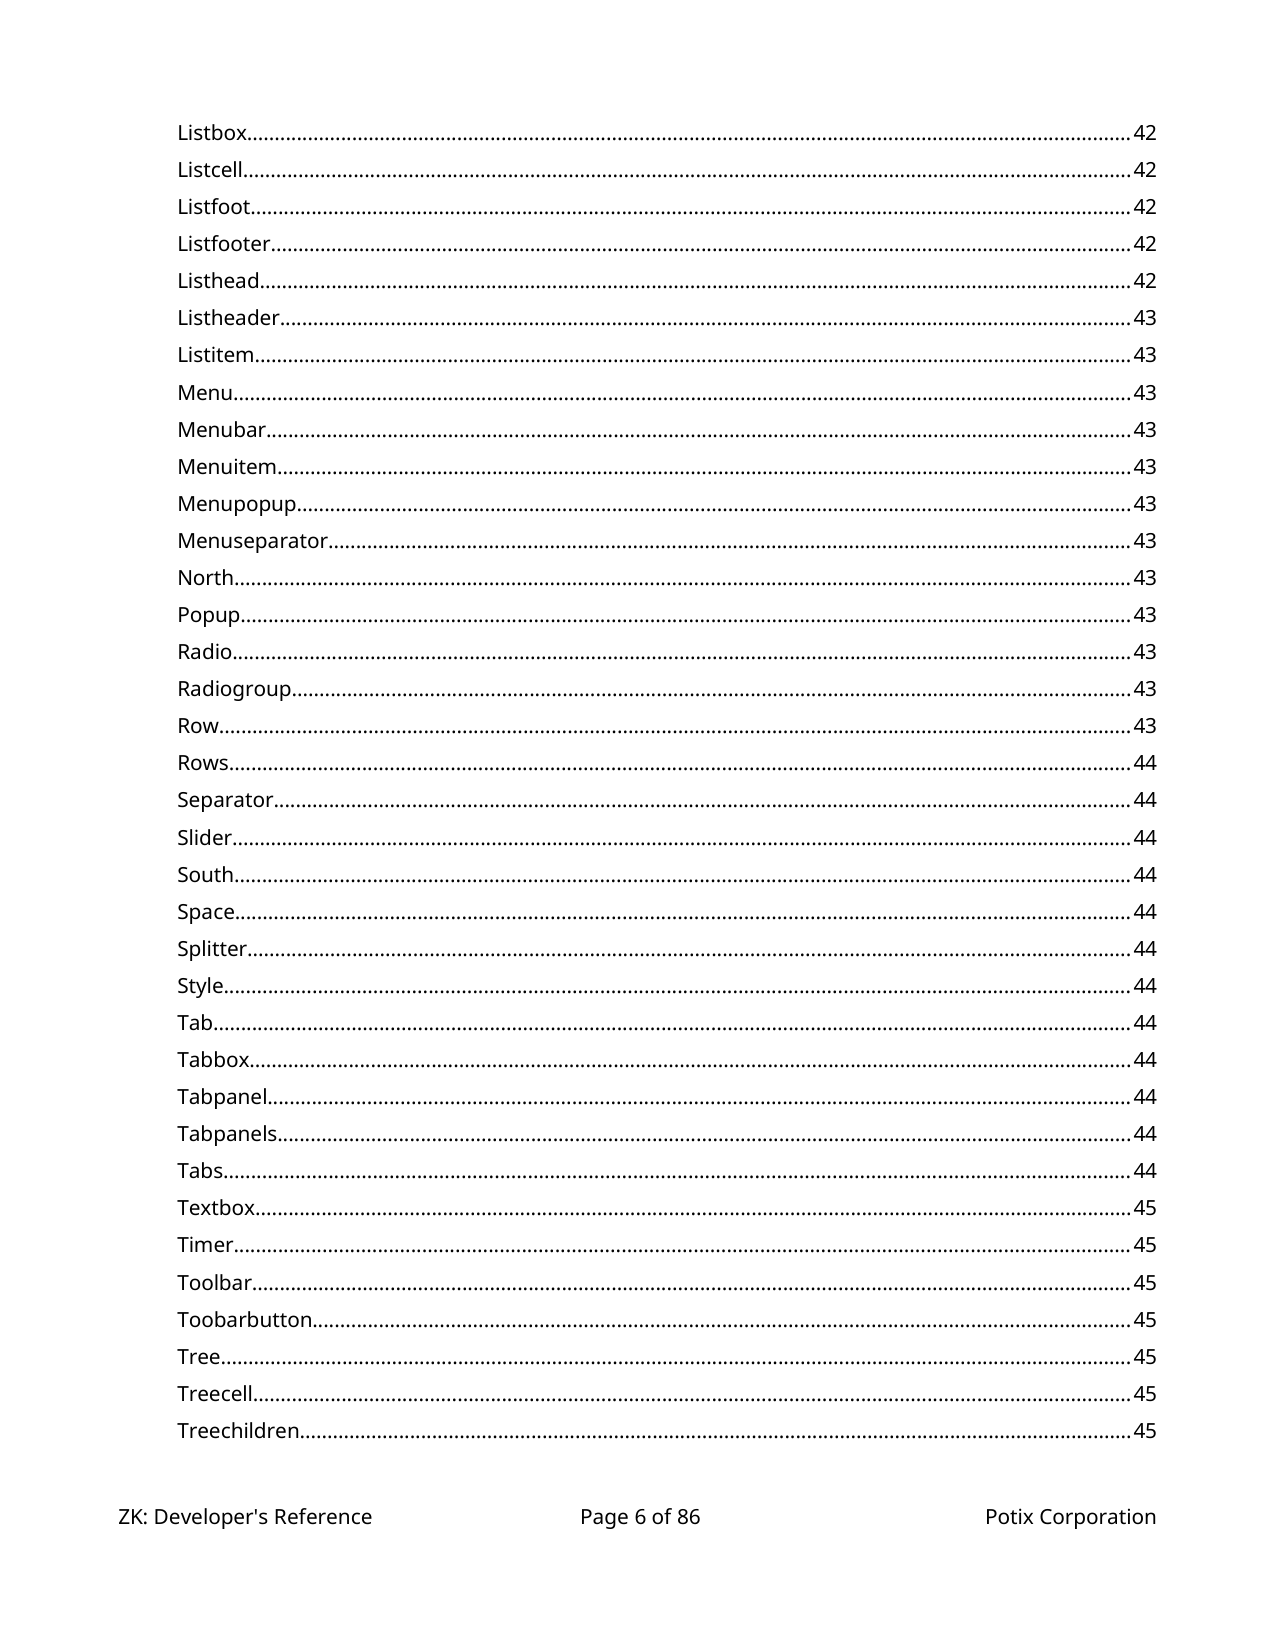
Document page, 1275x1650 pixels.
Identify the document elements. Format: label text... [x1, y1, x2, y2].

text Popup 43 [177, 600, 1157, 628]
text South 44 [177, 860, 1157, 888]
text Menuseparator 43 [177, 526, 1157, 554]
text Timer 45 [177, 1231, 1157, 1259]
text Row 43 [177, 711, 1157, 740]
text Menuitem 43 [177, 452, 1157, 480]
text Radio 43 [177, 637, 1157, 666]
text Splitter 44 [177, 934, 1157, 962]
text Textbox 45 [177, 1193, 1157, 1222]
text Menubar 43 [177, 415, 1157, 443]
text Radiogroup 43 [177, 674, 1157, 703]
text Listcell 42 [177, 155, 1157, 183]
text Tree 45 [177, 1342, 1157, 1370]
text Tab 44 [177, 1008, 1157, 1036]
text Toobarbutton 45 [177, 1305, 1157, 1333]
text Space 44 [177, 897, 1157, 925]
text Slider 44 [177, 823, 1157, 851]
text Listheader 43 [177, 303, 1157, 332]
text Tabpanels 44 [177, 1119, 1157, 1148]
text Listitem 43 [177, 341, 1157, 369]
text Style 44 [177, 971, 1157, 999]
text North 43 [177, 563, 1157, 591]
text Menupopup 43 [177, 489, 1157, 517]
text Toolbar 45 [177, 1268, 1157, 1296]
text Listfooter 42 [177, 229, 1157, 258]
text Treecell 45 [177, 1379, 1157, 1407]
text Tabs 44 [177, 1156, 1157, 1185]
text Menu 43 [177, 378, 1157, 406]
text Tabbox 44 [177, 1045, 1157, 1073]
text Listhead 42 [177, 266, 1157, 295]
text Separator 44 [177, 786, 1157, 814]
text Tabpanel 44 [177, 1082, 1157, 1111]
text Treechildren 45 [177, 1416, 1157, 1444]
text Listbox 42 [177, 118, 1157, 146]
text Rows 44 [177, 748, 1157, 777]
text Listfoot 42 [177, 192, 1157, 221]
